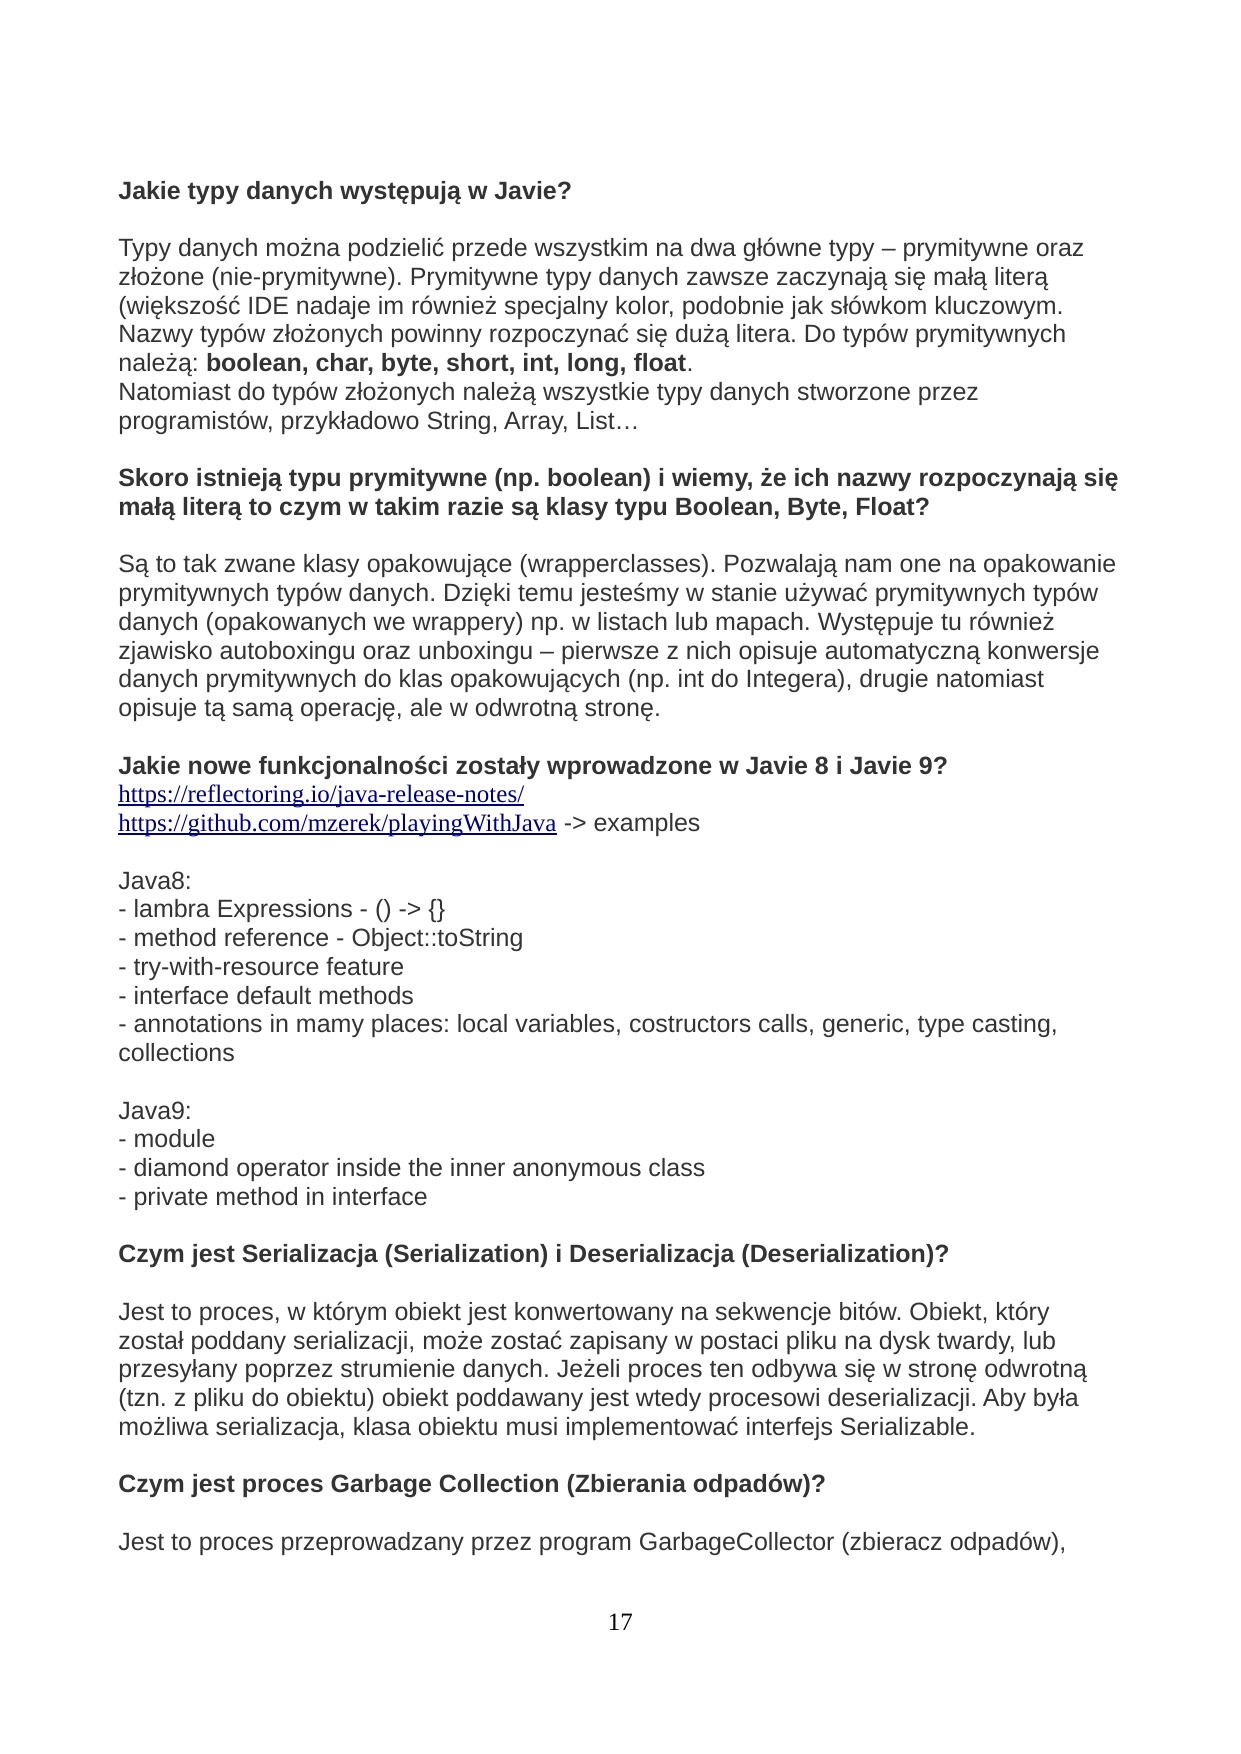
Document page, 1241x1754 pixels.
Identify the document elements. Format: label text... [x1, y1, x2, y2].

text Jakie typy danych występują w Javie? Typy danych można podzielić przede wszystkim na dwa główne typy – prymitywne oraz złożone (nie-prymitywne). Prymitywne typy danych zawsze zaczynają się małą literą (większość IDE nadaje im również specjalny kolor, podobnie jak słówkom kluczowym. Nazwy typów złożonych powinny rozpoczynać się dużą litera. Do typów prymitywnych należą: boolean, char, byte, short, int, long, float. [118, 118, 1122, 377]
text - private method in interface Czym jest Serializacja (Serialization) i Deserializacja (Deserialization)? Jest to proces, w którym obiekt jest konwertowany na sekwencje bitów. Obiekt, który został poddany serializacji, może zostać zapisany w postaci pliku na dysk twardy, lub przesyłany poprzez strumienie danych. Jeżeli proces ten odbywa się w stronę odwrotną (tzn. z pliku do obiektu) obiekt poddawany jest wtedy procesowi deserializacji. Aby była możliwa serializacja, klasa obiektu musi implementować interfejs Serializable. Czym jest proces Garbage Collection (Zbierania odpadów)? Jest to proces przeprowadzany przez program GarbageCollector (zbieracz odpadów), [118, 1182, 1122, 1556]
text - method reference - Object::toString [118, 923, 1122, 952]
text - lambra Expressions - () -> {} [118, 894, 1122, 923]
text - annotations in mamy places: local variables, costructors calls, generic, type casting, collections Java9: [118, 1009, 1122, 1124]
text Natomiast do typów złożonych należą wszystkie typy danych stworzone przez programistów, przykładowo String, Array, List… Skoro istnieją typu prymitywne (np. boolean) i wiemy, że ich nazwy rozpoczynają się małą literą to czym w takim razie są klasy typu Boolean, Byte, Float? Są to tak zwane klasy opakowujące (wrapperclasses). Pozwalają nam one na opakowanie prymitywnych typów danych. Dzięki temu jesteśmy w stanie używać prymitywnych typów danych (opakowanych we wrappery) np. w listach lub mapach. Występuje tu również zjawisko autoboxingu oraz unboxingu – pierwsze z nich opisuje automatyczną konwersje danych prymitywnych do klas opakowujących (np. int do Integera), drugie natomiast opisuje tą samą operację, ale w odwrotną stronę. Jakie nowe funkcjonalności zostały wprowadzone w Javie 8 i Javie 9? https://reflectoring.io/java-release-notes/ https://github.com/mzerek/playingWithJava -> examples Java8: [118, 377, 1122, 894]
text - try-with-resource feature [118, 952, 1122, 981]
text - diamond operator inside the inner anonymous class [118, 1153, 1122, 1182]
text - interface default methods [118, 981, 1122, 1009]
text - module [118, 1124, 1122, 1153]
